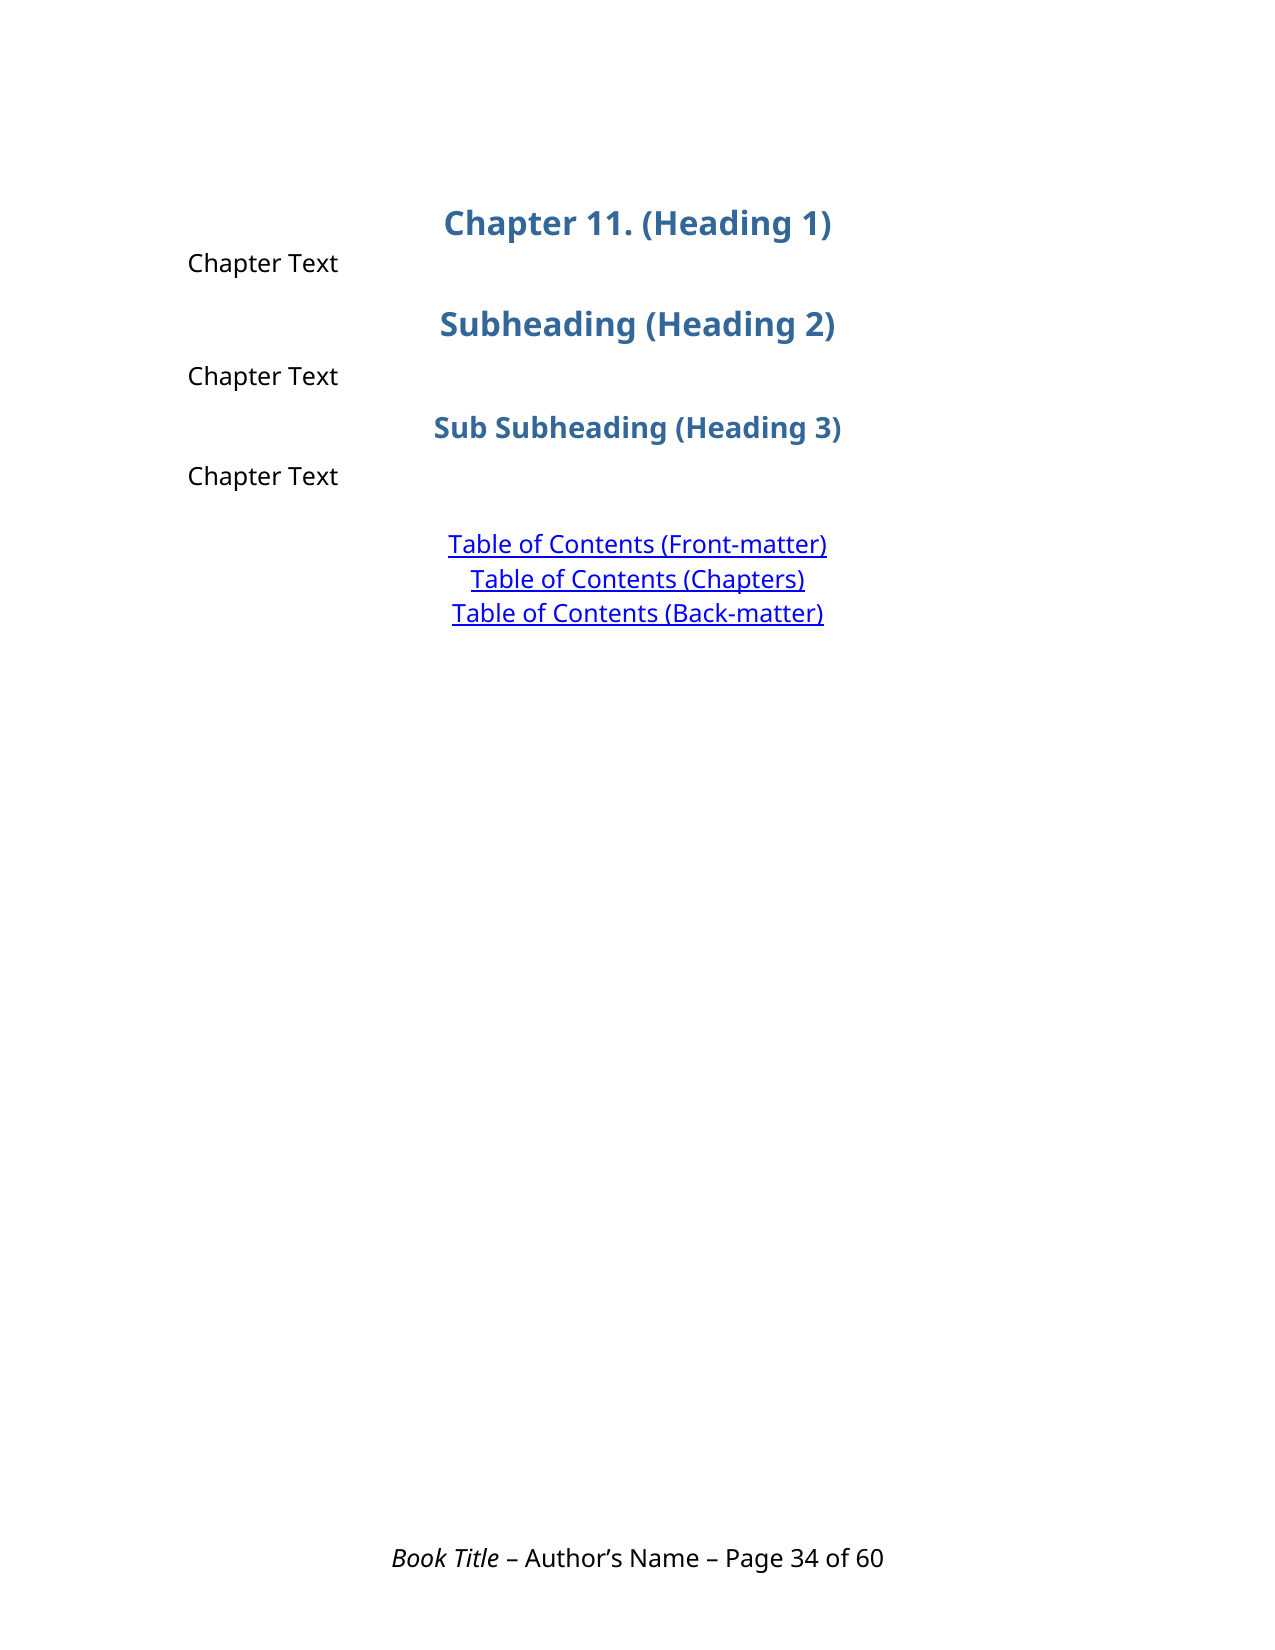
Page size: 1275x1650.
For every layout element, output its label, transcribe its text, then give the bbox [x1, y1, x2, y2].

text Table of Contents (Front-matter) [187, 527, 1087, 561]
subtitle Sub Subheading (Heading 3) [187, 407, 1087, 447]
text Table of Contents (Back-matter) [187, 595, 1087, 629]
text Chapter Text [187, 459, 1087, 493]
text Table of Contents (Chapters) [187, 561, 1087, 595]
subtitle Subheading (Heading 2) [187, 300, 1087, 346]
text Chapter Text [187, 245, 1087, 279]
subtitle Chapter 11. (Heading 1) [187, 200, 1087, 245]
text Chapter Text [187, 358, 1087, 392]
